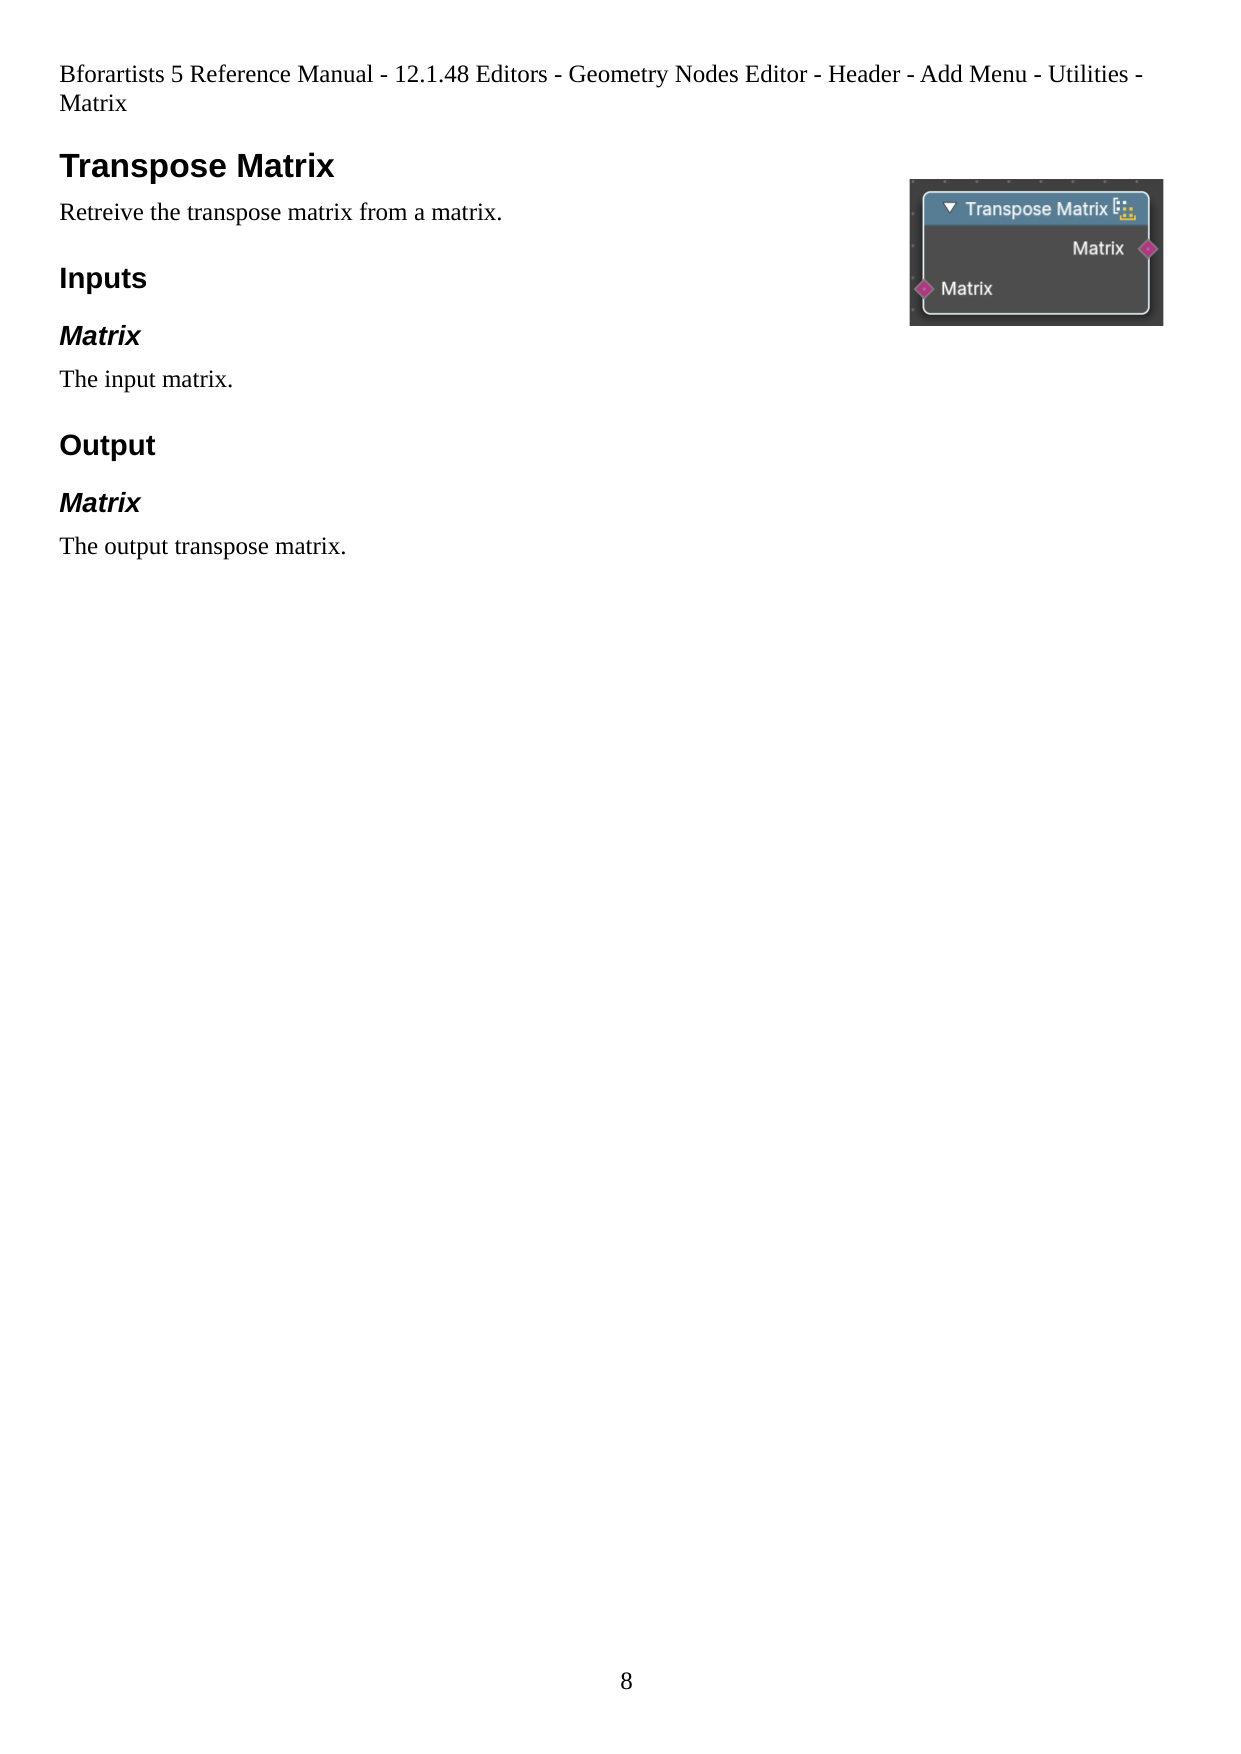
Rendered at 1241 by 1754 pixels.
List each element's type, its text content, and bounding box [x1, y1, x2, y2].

text The output transpose matrix. [59, 531, 1181, 559]
subtitle Output [59, 428, 1181, 461]
text The input matrix. [59, 364, 1181, 393]
subtitle Matrix [59, 486, 1181, 518]
text Retreive the transpose matrix from a matrix. [59, 197, 909, 226]
subtitle Matrix [59, 319, 1181, 351]
subtitle Transpose Matrix [59, 146, 1181, 185]
subtitle Inputs [59, 261, 909, 294]
picture [909, 179, 1164, 326]
subtitle [1164, 261, 1181, 294]
